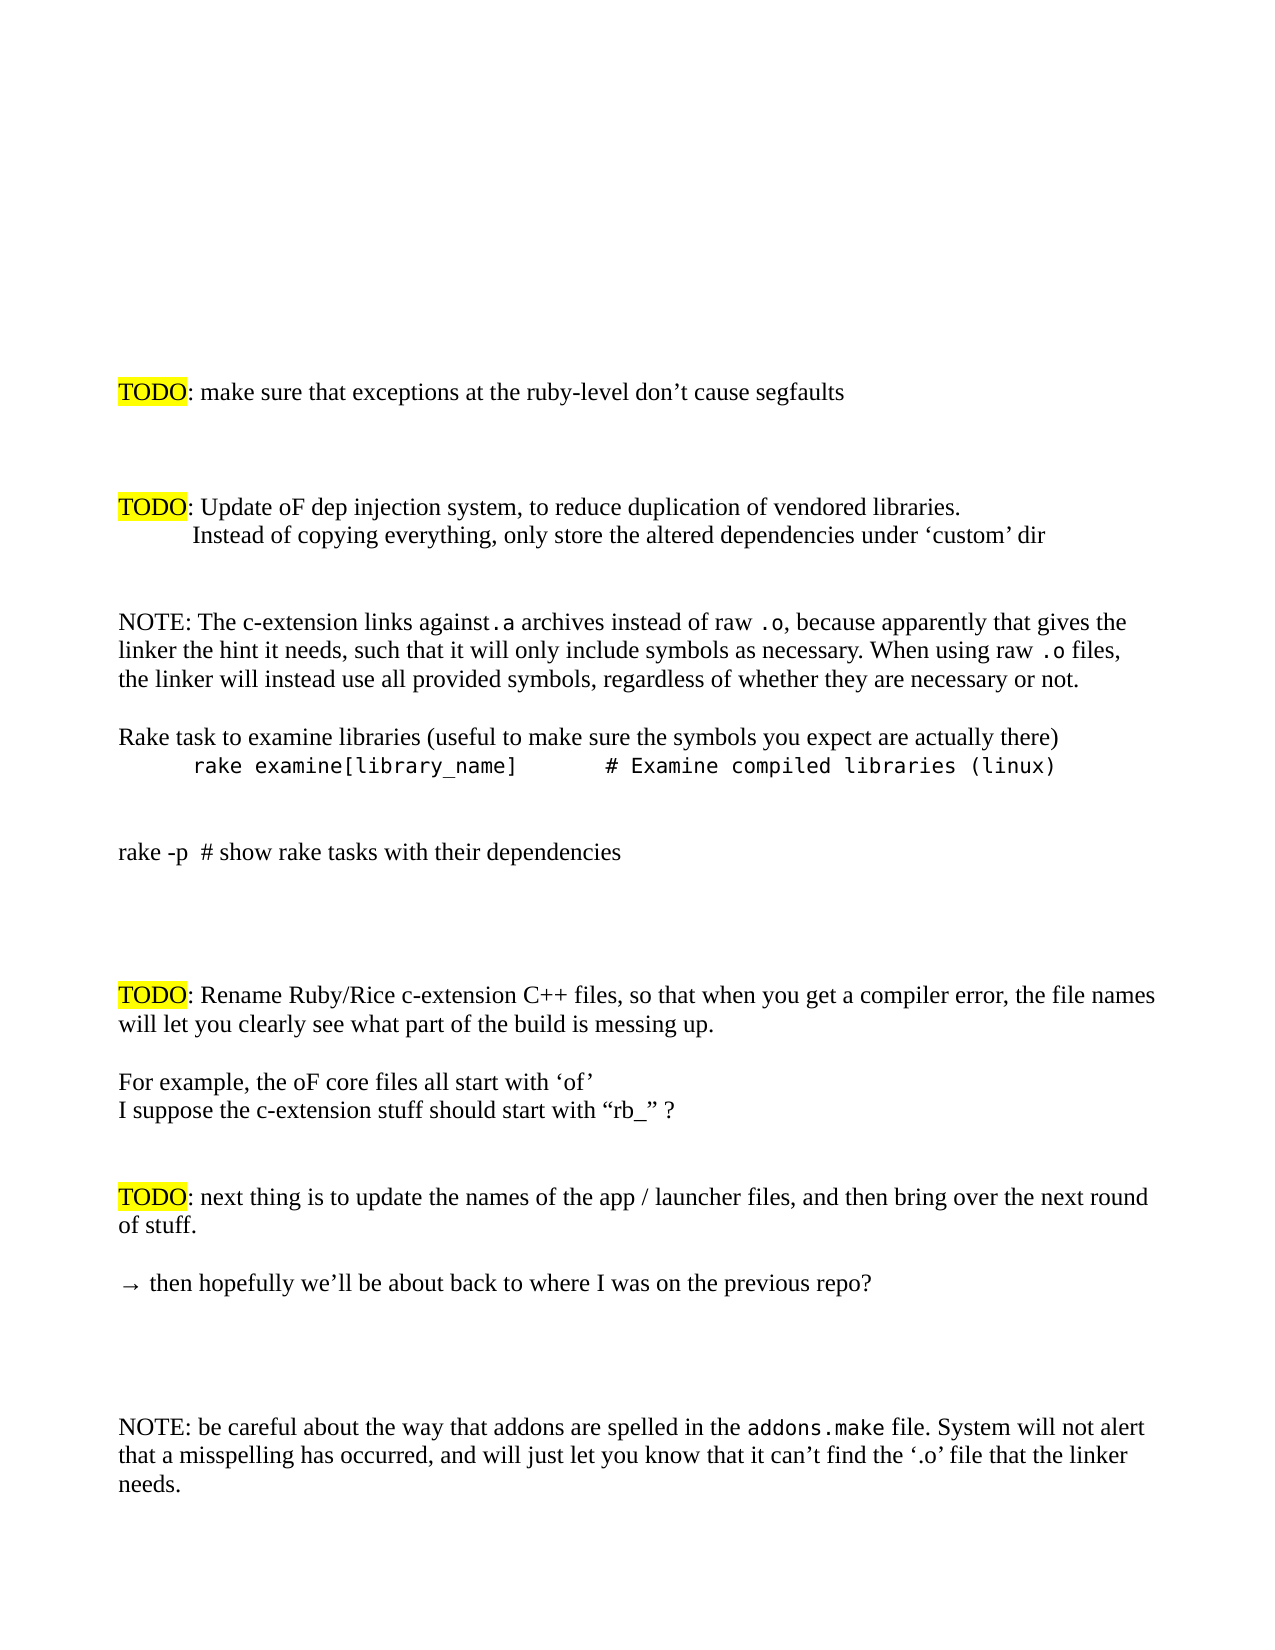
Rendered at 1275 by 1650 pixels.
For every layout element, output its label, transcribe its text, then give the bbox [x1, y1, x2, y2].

text TODO: make sure that exceptions at the ruby-level don’t cause segfaults [118, 377, 1157, 406]
text For example, the oF core files all start with ‘of’ [118, 1067, 1157, 1096]
text → then hopefully we’ll be about back to where I was on the previous repo? [118, 1268, 1157, 1297]
text NOTE: The c-extension links against.a archives instead of raw .o, because apparently that gives the linker the hint it needs, such that it will only include symbols as necessary. When using raw .o files, the linker will instead use all provided symbols, regardless of whether they are necessary or not. [118, 607, 1157, 693]
text NOTE: be careful about the way that addons are spelled in the addons.make file. System will not alert that a misspelling has occurred, and will just let you know that it can’t find the ‘.o’ file that the linker needs. [118, 1412, 1157, 1498]
text Instead of copying everything, only store the altered dependencies under ‘custom’ dir [118, 521, 1157, 549]
text I suppose the c-extension stuff should start with “rb_” ? [118, 1096, 1157, 1124]
text TODO: Rename Ruby/Rice c-extension C++ files, so that when you get a compiler error, the file names will let you clearly see what part of the build is messing up. [118, 981, 1157, 1038]
text rake -p # show rake tasks with their dependencies [118, 837, 1157, 866]
text TODO: Update oF dep injection system, to reduce duplication of vendored libraries. [118, 492, 1157, 521]
text Rake task to examine libraries (useful to make sure the symbols you expect are actually there) [118, 722, 1157, 751]
text rake examine[library_name] # Examine compiled libraries (linux) [118, 751, 1157, 779]
text TODO: next thing is to update the names of the app / launcher files, and then bring over the next round of stuff. [118, 1182, 1157, 1239]
